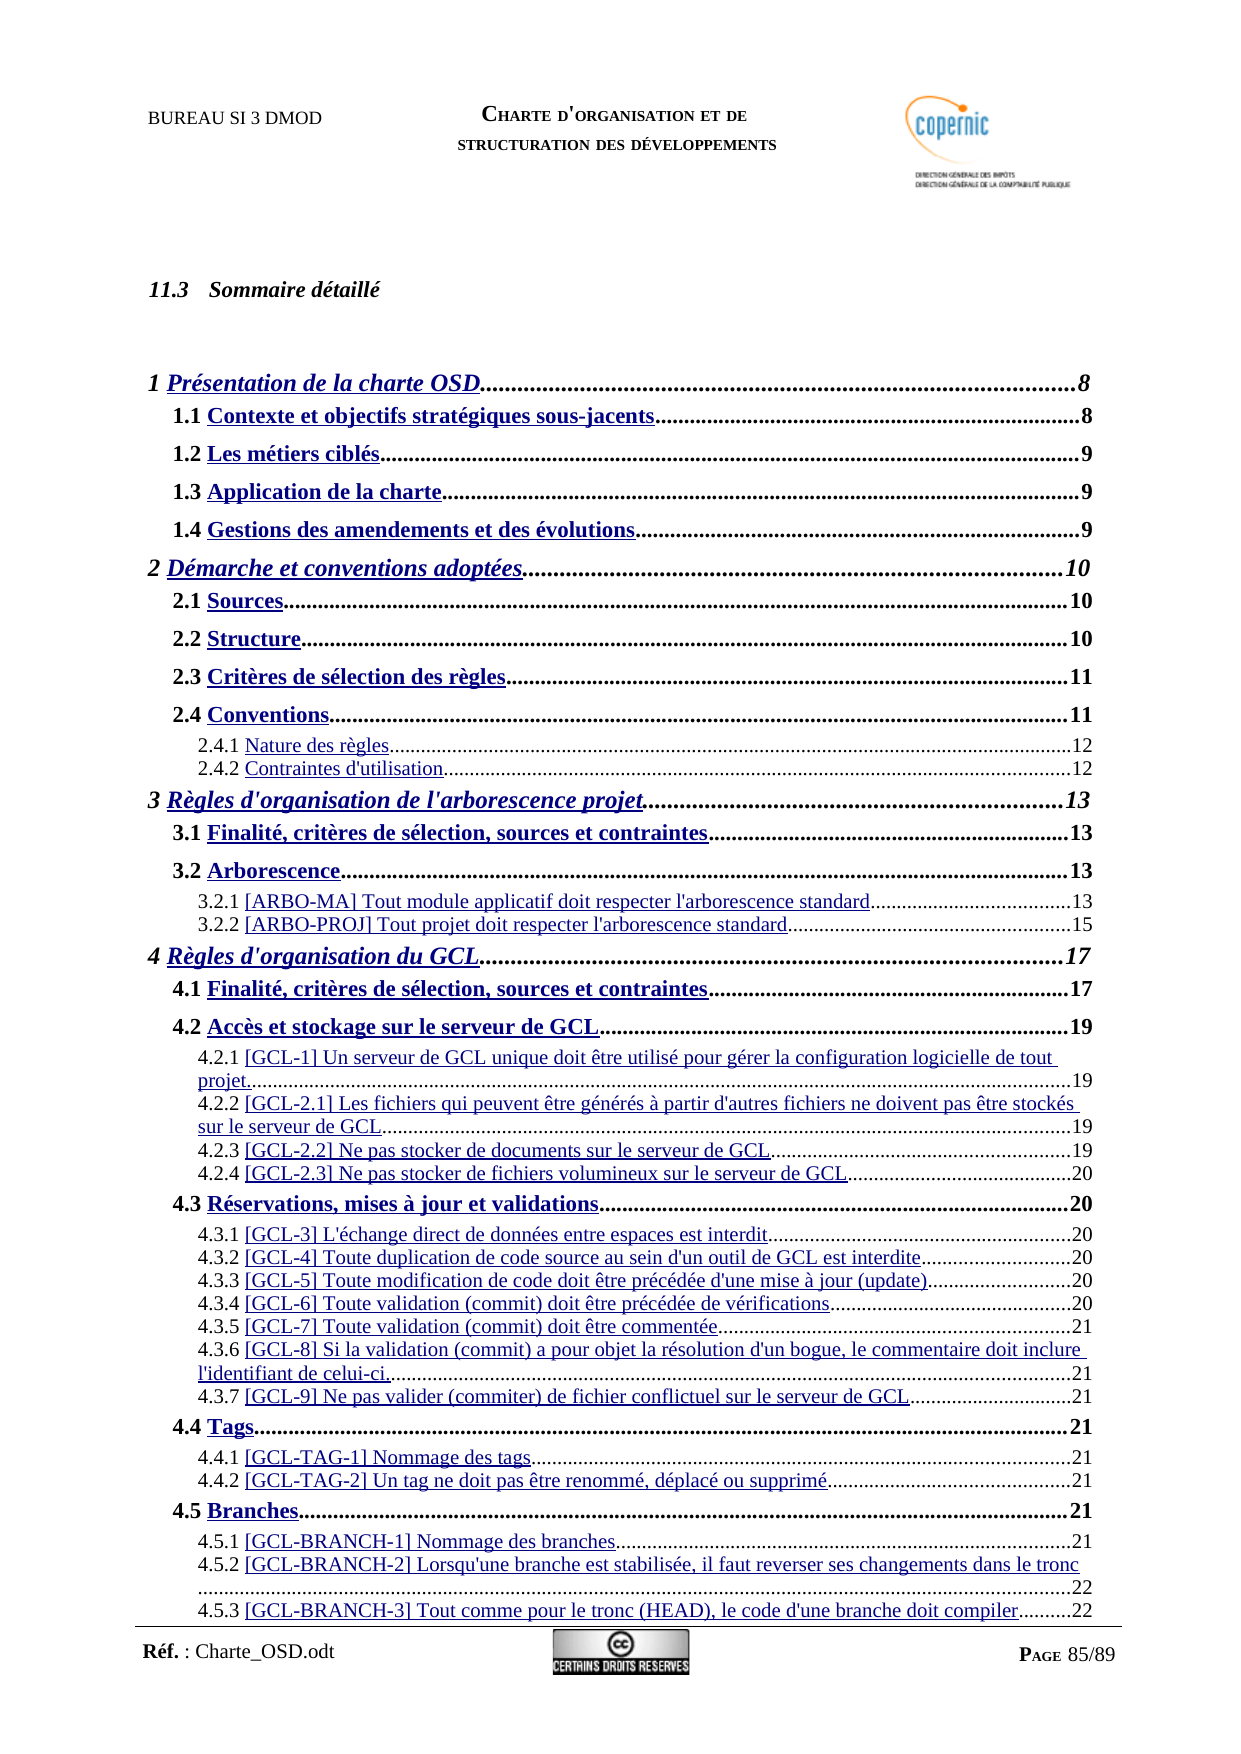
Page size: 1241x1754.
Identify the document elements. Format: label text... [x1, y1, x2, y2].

text 2.4 Conventions 11 [172, 702, 1092, 728]
text 4.2 Accès et stockage sur le serveur de GCL 19 [172, 1014, 1092, 1040]
text 4.3.2 [GCL-4] Toute duplication de code source au sein d'un outil de GCL est interdite 20 [198, 1246, 1092, 1269]
picture [890, 84, 1087, 198]
text 4.3.1 [GCL-3] L'échange direct de données entre espaces est interdit 20 [198, 1223, 1092, 1246]
text 4.4.2 [GCL-TAG-2] Un tag ne doit pas être renommé, déplacé ou supprimé 21 [198, 1469, 1092, 1492]
text 4.4.1 [GCL-TAG-1] Nommage des tags 21 [198, 1446, 1092, 1469]
text 4.5.3 [GCL-BRANCH-3] Tout comme pour le tronc (HEAD), le code d'une branche doit compiler 22 [198, 1599, 1092, 1622]
text 3.1 Finalité, critères de sélection, sources et contraintes 13 [172, 820, 1092, 846]
text 4.4 Tags 21 [172, 1414, 1092, 1439]
text 4.2.4 [GCL-2.3] Ne pas stocker de fichiers volumineux sur le serveur de GCL 20 [198, 1162, 1092, 1185]
text 4.3.7 [GCL-9] Ne pas valider (commiter) de fichier conflictuel sur le serveur de GCL 21 [198, 1384, 1092, 1408]
text 4.3.5 [GCL-7] Toute validation (commit) doit être commentée 21 [198, 1315, 1092, 1338]
text 3.2 Arborescence 13 [172, 858, 1092, 884]
text 4.2.1 [GCL-1] Un serveur de GCL unique doit être utilisé pour gérer la configuration logicielle de tout projet. 19 [198, 1046, 1092, 1092]
subtitle Sommaire détaillé [149, 277, 1092, 302]
text 3.2.2 [ARBO-PROJ] Tout projet doit respecter l'arborescence standard 15 [198, 913, 1092, 936]
text 4 Règles d'organisation du GCL 17 [148, 942, 1092, 970]
text 3.2.1 [ARBO-MA] Tout module applicatif doit respecter l'arborescence standard 13 [198, 890, 1092, 913]
text 2.2 Structure 10 [172, 626, 1092, 652]
text 4.5 Branches 21 [172, 1498, 1092, 1523]
text 4.5.1 [GCL-BRANCH-1] Nommage des branches 21 [198, 1530, 1092, 1553]
text 2.4.2 Contraintes d'utilisation 12 [198, 757, 1092, 780]
text 1.2 Les métiers ciblés 9 [172, 441, 1092, 466]
text 2.3 Critères de sélection des règles 11 [172, 664, 1092, 690]
text 4.3 Réservations, mises à jour et validations 20 [172, 1191, 1092, 1216]
text 4.3.6 [GCL-8] Si la validation (commit) a pour objet la résolution d'un bogue, le commentaire doit inclure l'identifiant de celui-ci. 21 [198, 1338, 1092, 1384]
text 4.5.2 [GCL-BRANCH-2] Lorsqu'une branche est stabilisée, il faut reverser ses changements dans le tronc 22 [198, 1553, 1092, 1599]
text 4.1 Finalité, critères de sélection, sources et contraintes 17 [172, 976, 1092, 1002]
text 1.3 Application de la charte 9 [172, 479, 1092, 504]
text 4.2.2 [GCL-2.1] Les fichiers qui peuvent être générés à partir d'autres fichiers ne doivent pas être stockés sur le serveur de GCL 19 [198, 1092, 1092, 1138]
text 2 Démarche et conventions adoptées 10 [148, 554, 1092, 582]
text 2.4.1 Nature des règles 12 [198, 734, 1092, 757]
text 1.1 Contexte et objectifs stratégiques sous-jacents 8 [172, 403, 1092, 428]
text 4.2.3 [GCL-2.2] Ne pas stocker de documents sur le serveur de GCL 19 [198, 1138, 1092, 1162]
text 4.3.4 [GCL-6] Toute validation (commit) doit être précédée de vérifications 20 [198, 1292, 1092, 1315]
text 1.4 Gestions des amendements et des évolutions 9 [172, 517, 1092, 542]
picture [552, 1629, 690, 1675]
text 4.3.3 [GCL-5] Toute modification de code doit être précédée d'une mise à jour (update) 20 [198, 1269, 1092, 1292]
text 3 Règles d'organisation de l'arborescence projet 13 [148, 786, 1092, 814]
text 1 Présentation de la charte OSD 8 [148, 369, 1092, 397]
text 2.1 Sources 10 [172, 588, 1092, 614]
